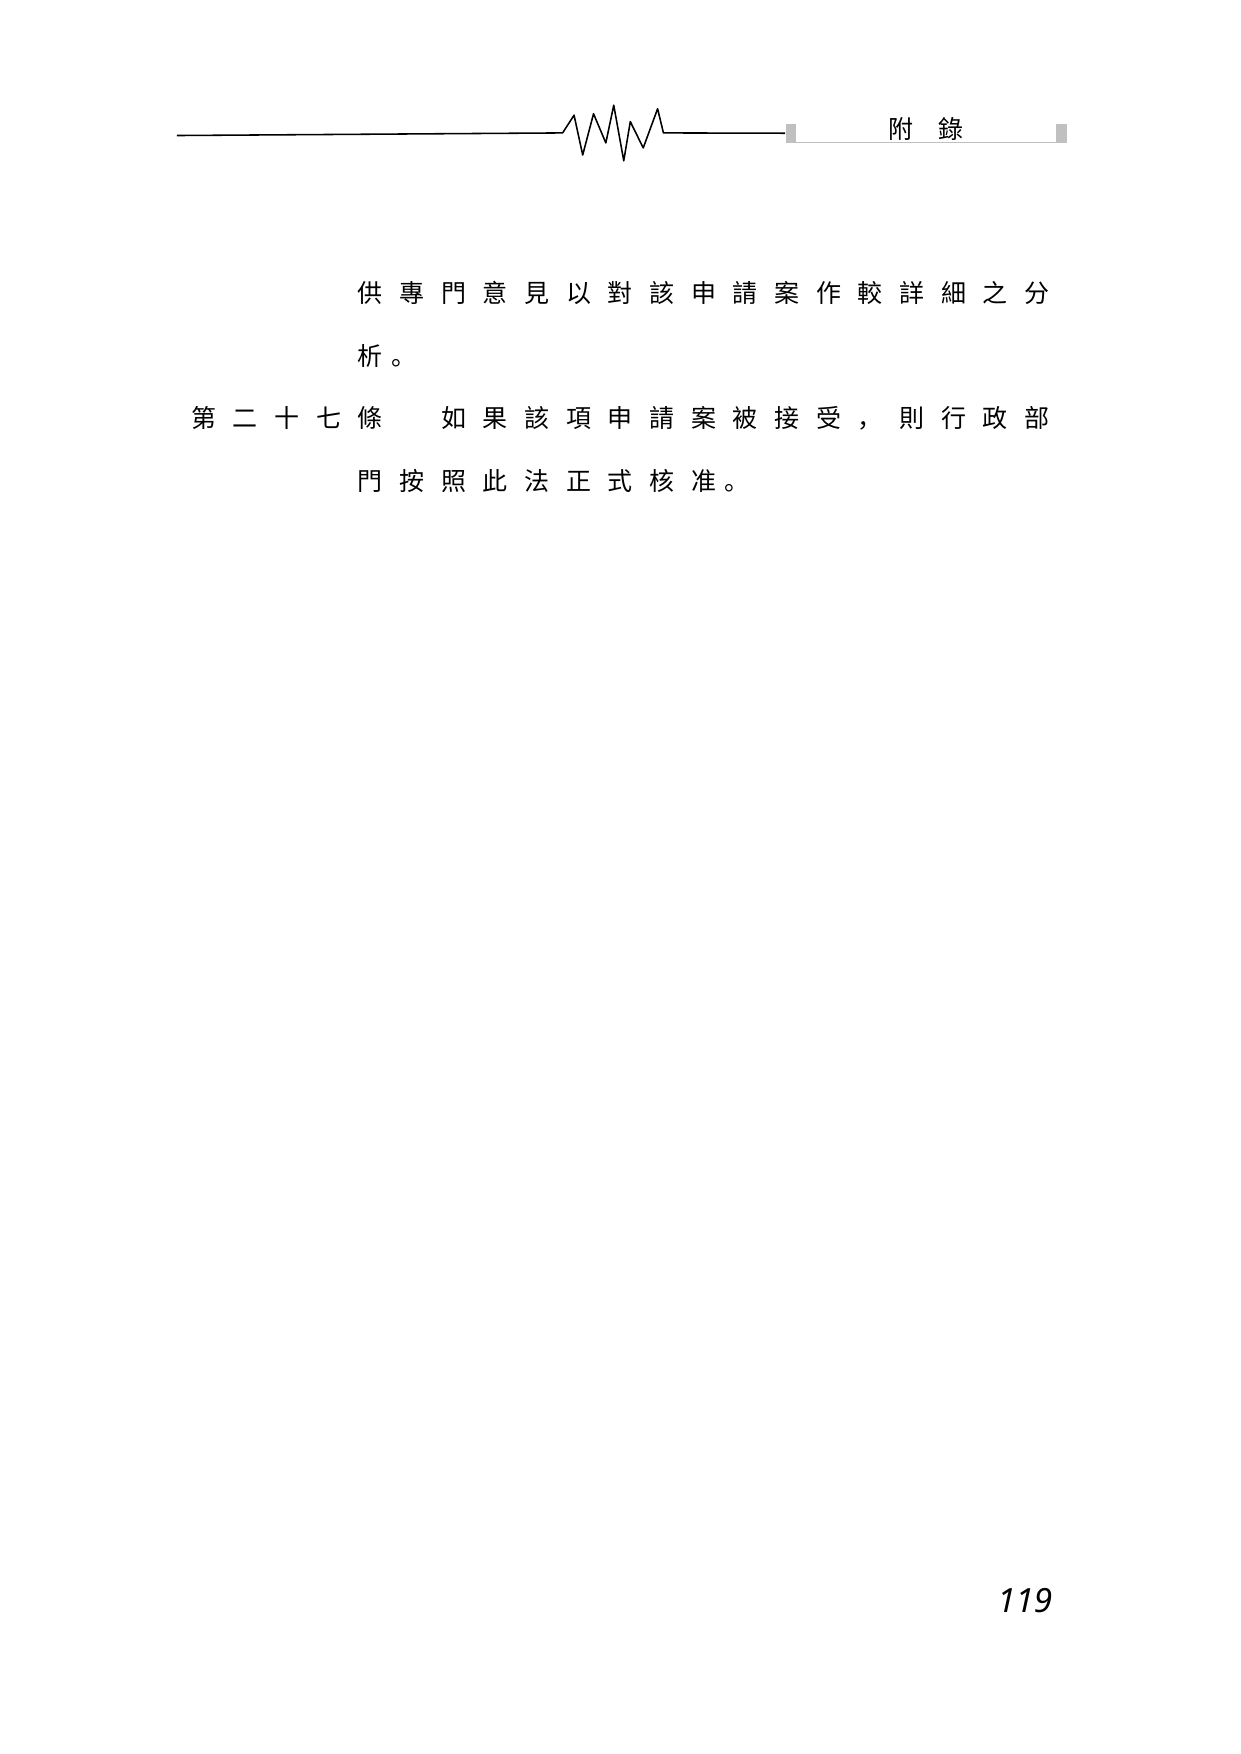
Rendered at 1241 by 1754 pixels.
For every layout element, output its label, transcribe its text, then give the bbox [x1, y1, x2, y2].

text 供專門意見以對該申請案作較詳細之分析。 [183, 250, 1058, 375]
text 第二十七條 如果該項申請案被接受，則行政部門按照此法正式核准。 [183, 375, 1058, 500]
